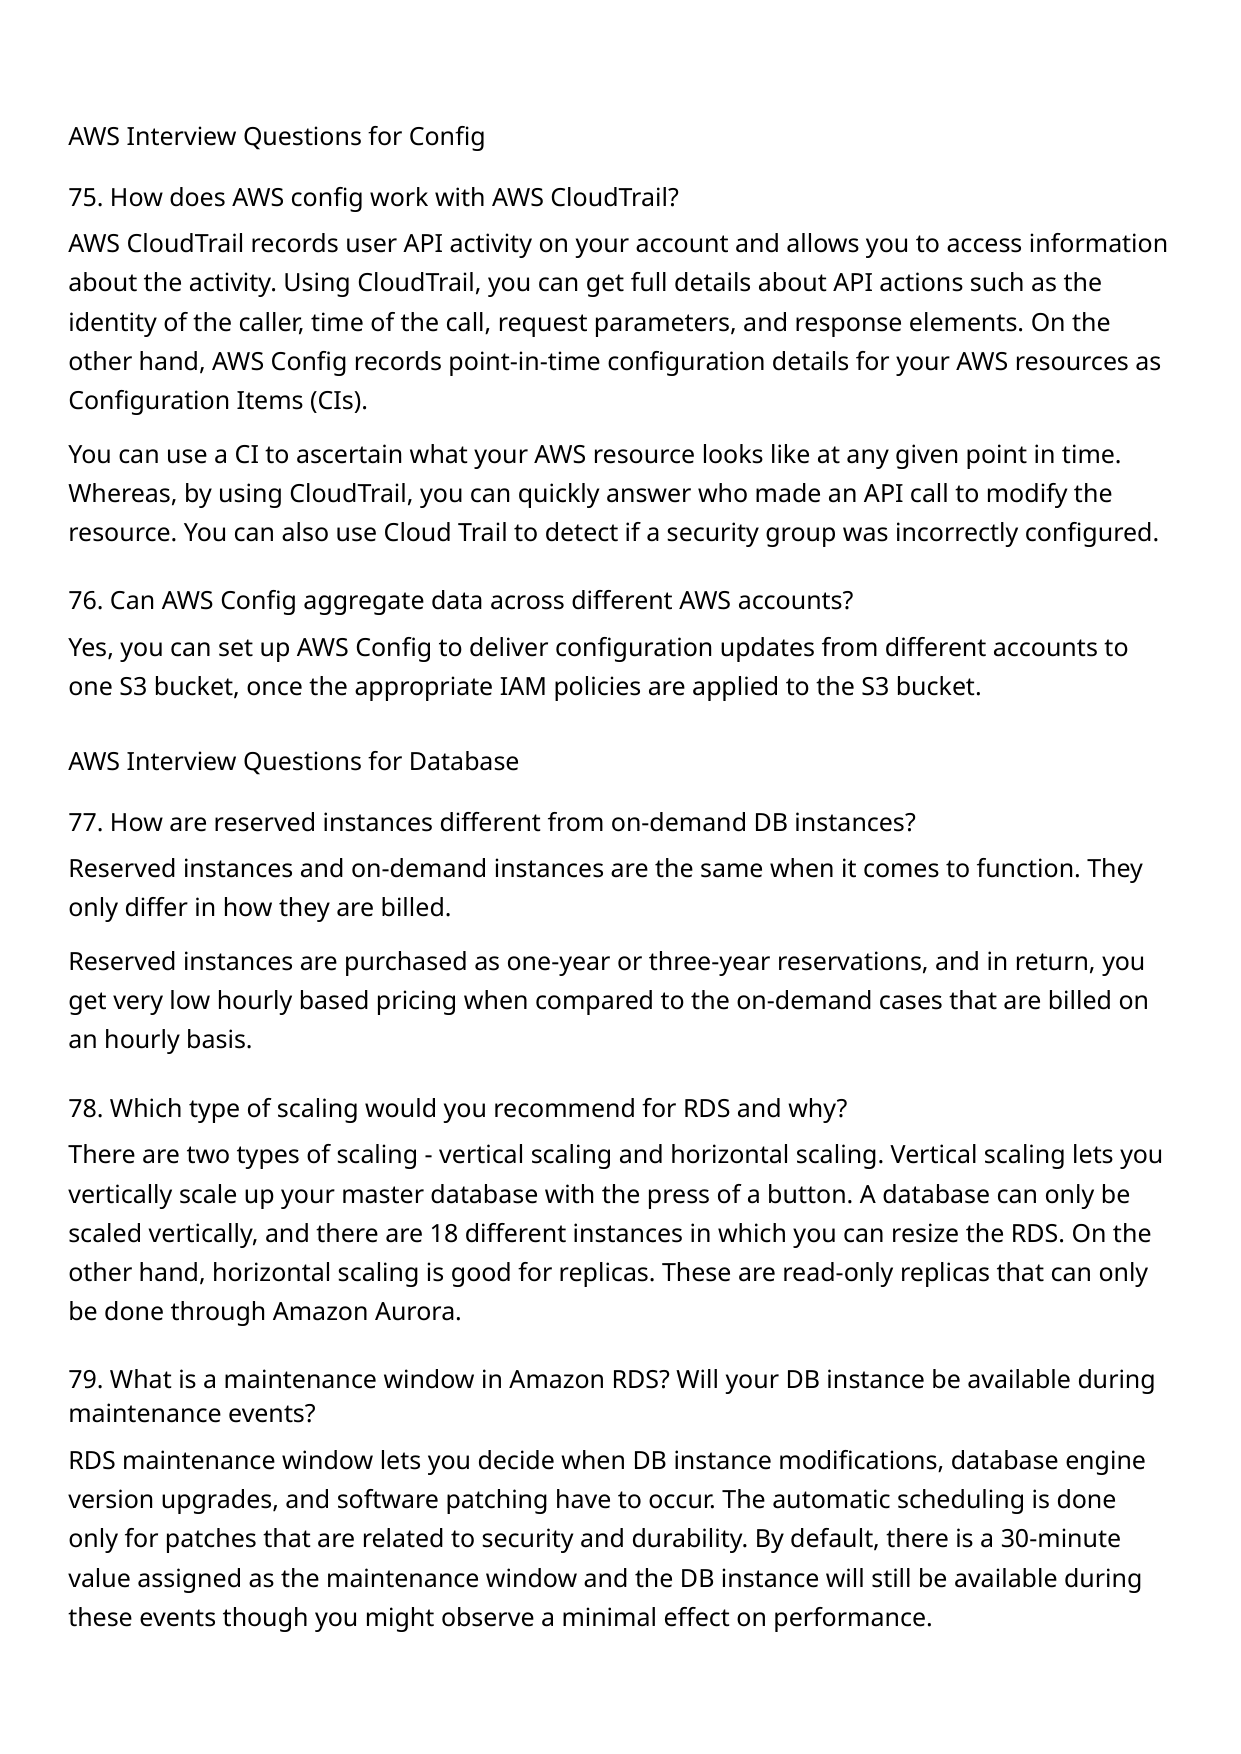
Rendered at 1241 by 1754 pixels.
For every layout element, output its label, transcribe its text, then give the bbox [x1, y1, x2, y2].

subtitle AWS Interview Questions for Database [68, 743, 1173, 777]
text Yes, you can set up AWS Config to deliver configuration updates from different accounts to one S3 bucket, once the appropriate IAM policies are applied to the S3 bucket. [68, 629, 1173, 703]
subtitle AWS Interview Questions for Config [68, 118, 1173, 152]
subtitle 76. Can AWS Config aggregate data across different AWS accounts? [68, 583, 1173, 617]
subtitle 78. Which type of scaling would you recommend for RDS and why? [68, 1091, 1173, 1124]
subtitle 77. How are reserved instances different from on-demand DB instances? [68, 804, 1173, 838]
subtitle 79. What is a maintenance window in Amazon RDS? Will your DB instance be available during maintenance events? [68, 1362, 1173, 1430]
text AWS CloudTrail records user API activity on your account and allows you to access information about the activity. Using CloudTrail, you can get full details about API actions such as the identity of the caller, time of the call, request parameters, and response elements. On the other hand, AWS Config records point-in-time configuration details for your AWS resources as Configuration Items (CIs). [68, 226, 1173, 417]
subtitle 75. How does AWS config work with AWS CloudTrail? [68, 179, 1173, 213]
text You can use a CI to ascertain what your AWS resource looks like at any given point in time. Whereas, by using CloudTrail, you can quickly answer who made an API call to modify the resource. You can also use Cloud Trail to detect if a security group was incorrectly configured. [68, 436, 1173, 549]
text There are two types of scaling - vertical scaling and horizontal scaling. Vertical scaling lets you vertically scale up your master database with the press of a button. A database can only be scaled vertically, and there are 18 different instances in which you can resize the RDS. On the other hand, horizontal scaling is good for replicas. These are read-only replicas that can only be done through Amazon Aurora. [68, 1137, 1173, 1328]
text Reserved instances are purchased as one-year or three-year reservations, and in return, you get very low hourly based pricing when compared to the on-demand cases that are billed on an hourly basis. [68, 944, 1173, 1056]
text RDS maintenance window lets you decide when DB instance modifications, database engine version upgrades, and software patching have to occur. The automatic scheduling is done only for patches that are related to security and durability. By default, there is a 30-minute value assigned as the maintenance window and the DB instance will still be available during these events though you might observe a minimal effect on performance. [68, 1443, 1173, 1633]
text Reserved instances and on-demand instances are the same when it comes to function. They only differ in how they are billed. [68, 851, 1173, 924]
